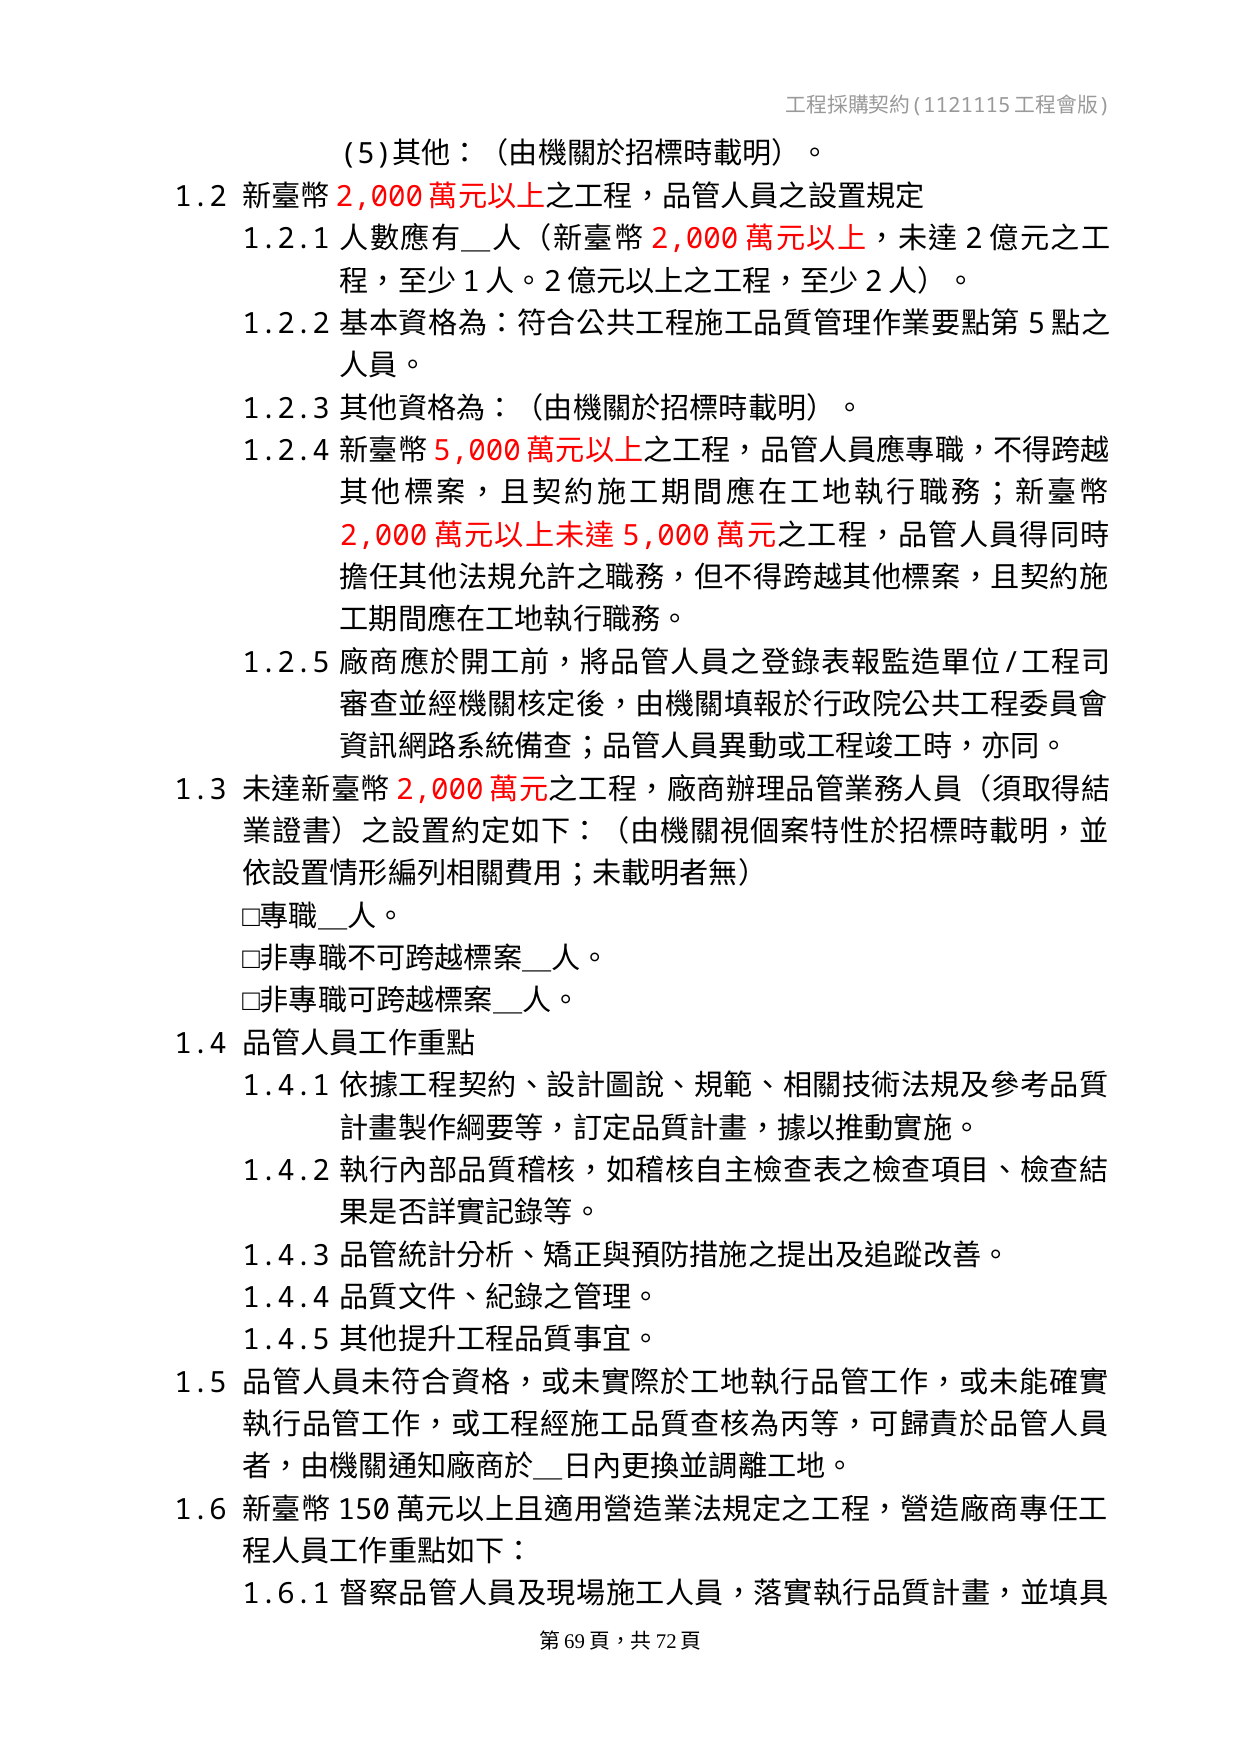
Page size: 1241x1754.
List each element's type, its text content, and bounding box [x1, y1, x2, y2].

list 其他：（由機關於招標時載明）。 [339, 130, 1110, 172]
text □非專職可跨越標案＿人。 [242, 977, 1110, 1019]
list 新臺幣5,000萬元以上之工程，品管人員應專職，不得跨越其他標案，且契約施工期間應在工地執行職務；新臺幣2,000萬元以上未達5,000萬元之工程，品管人員得同時擔任其他法規允許之職務，但不得跨越其他標案，且契約施工期間應在工地執行職務。 [242, 427, 1110, 638]
list 依據工程契約、設計圖說、規範、相關技術法規及參考品質計畫製作綱要等，訂定品質計畫，據以推動實施。 [242, 1062, 1110, 1146]
list 督察品管人員及現場施工人員，落實執行品質計畫，並填具 [242, 1570, 1110, 1612]
list 品管人員未符合資格，或未實際於工地執行品管工作，或未能確實執行品管工作，或工程經施工品質查核為丙等，可歸責於品管人員者，由機關通知廠商於＿日內更換並調離工地。 [174, 1358, 1110, 1485]
list 新臺幣150萬元以上且適用營造業法規定之工程，營造廠商專任工程人員工作重點如下： [174, 1485, 1110, 1570]
list 執行內部品質稽核，如稽核自主檢查表之檢查項目、檢查結果是否詳實記錄等。 [242, 1146, 1110, 1231]
list 廠商應於開工前，將品管人員之登錄表報監造單位/工程司審查並經機關核定後，由機關填報於行政院公共工程委員會資訊網路系統備查；品管人員異動或工程竣工時，亦同。 [242, 638, 1110, 765]
list 其他提升工程品質事宜。 [242, 1316, 1110, 1358]
text □專職＿人。 [242, 892, 1110, 934]
list 新臺幣2,000萬元以上之工程，品管人員之設置規定 [174, 172, 1110, 215]
list 人數應有＿人（新臺幣2,000萬元以上，未達2億元之工程，至少1人。2億元以上之工程，至少2人）。 [242, 215, 1110, 299]
list 未達新臺幣2,000萬元之工程，廠商辦理品管業務人員（須取得結業證書）之設置約定如下：（由機關視個案特性於招標時載明，並依設置情形編列相關費用；未載明者無） [174, 765, 1110, 892]
list 品管統計分析、矯正與預防措施之提出及追蹤改善。 [242, 1231, 1110, 1273]
list 基本資格為：符合公共工程施工品質管理作業要點第5點之人員。 [242, 299, 1110, 384]
text □非專職不可跨越標案＿人。 [242, 934, 1110, 977]
list 其他資格為：（由機關於招標時載明）。 [242, 384, 1110, 427]
list 品質文件、紀錄之管理。 [242, 1273, 1110, 1316]
list 品管人員工作重點 [174, 1019, 1110, 1062]
